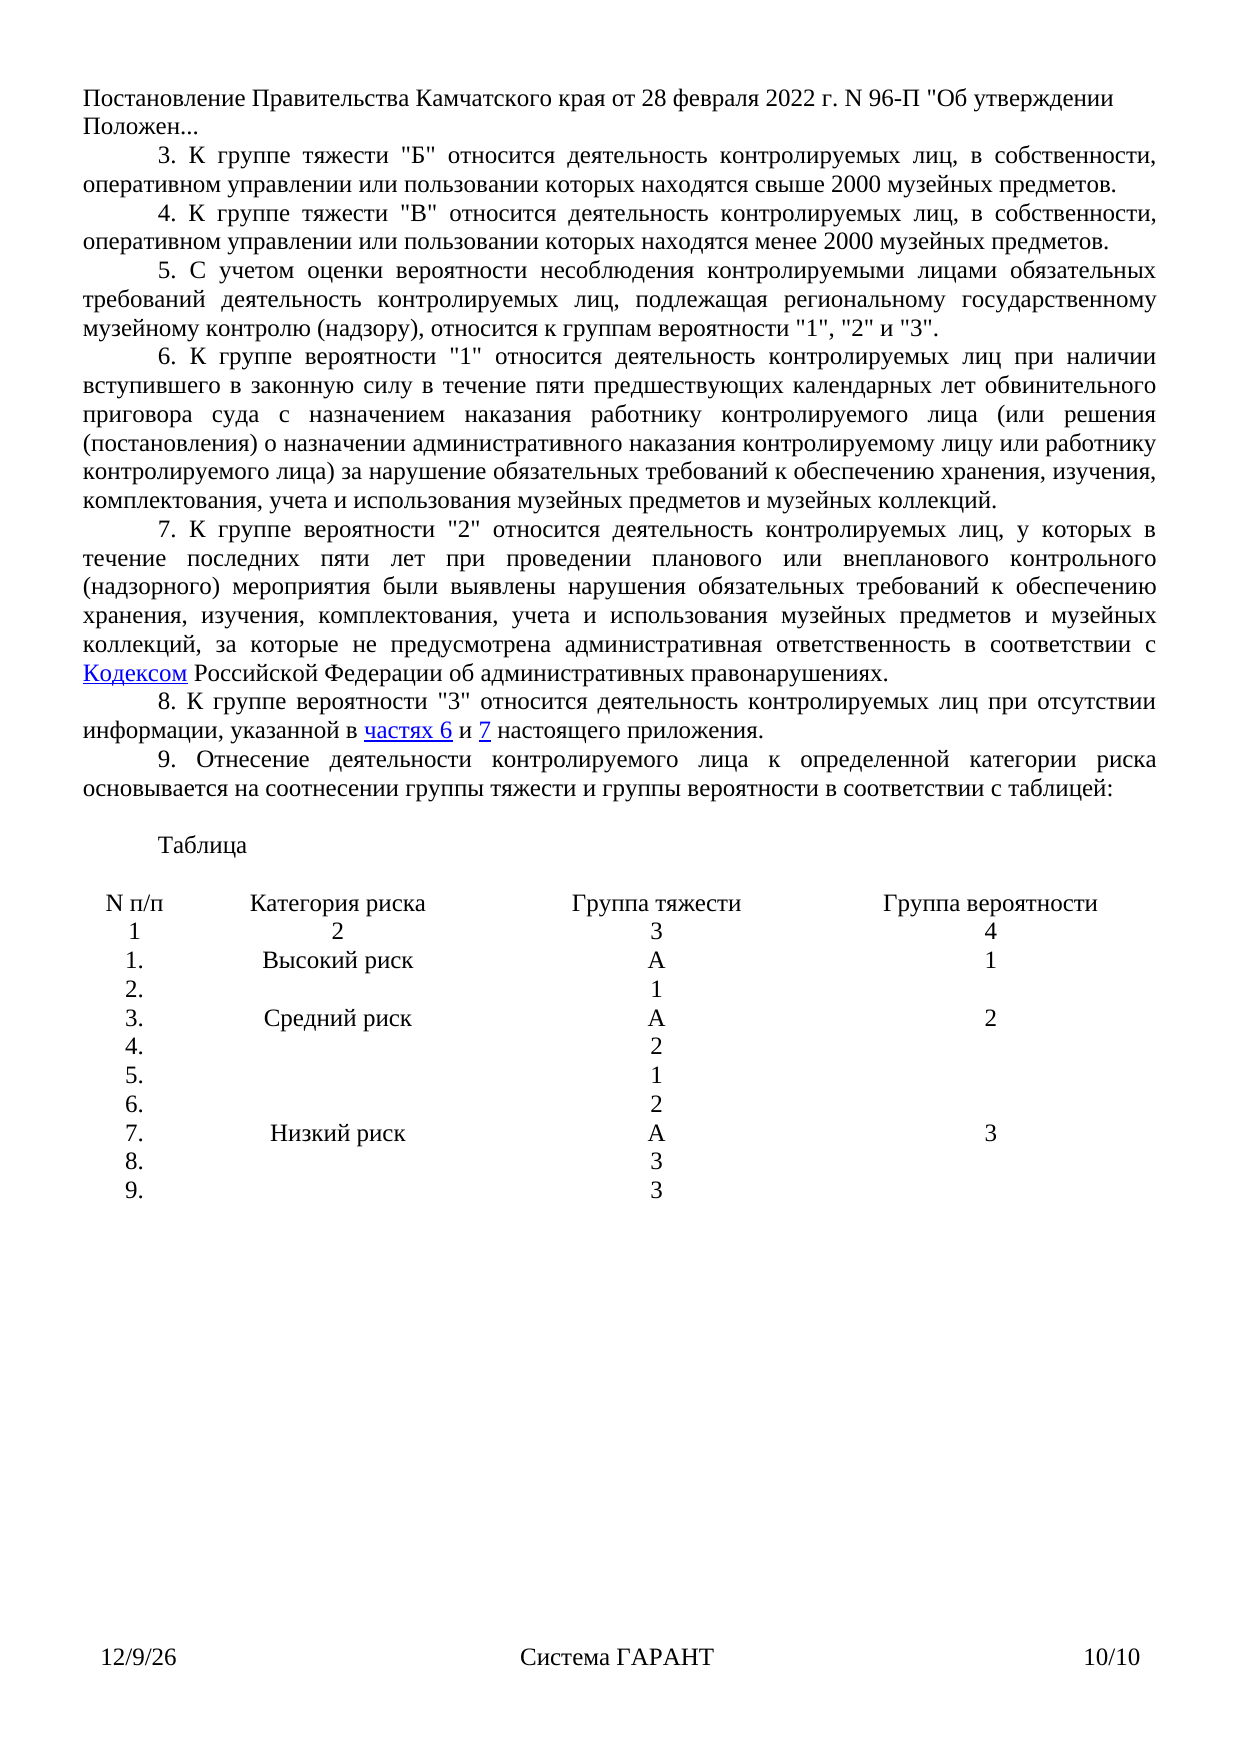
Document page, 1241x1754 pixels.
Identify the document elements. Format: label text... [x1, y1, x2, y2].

table_cell [824, 1060, 1157, 1089]
table_cell 2 [824, 1003, 1157, 1031]
table_cell Средний риск [186, 1003, 489, 1118]
table_cell 1 [824, 945, 1157, 974]
table_cell 2 [186, 916, 489, 945]
table_cell 2 [490, 1031, 823, 1060]
table_cell [824, 1146, 1157, 1175]
table_cell 1 [490, 974, 823, 1003]
table_cell 1 [490, 1060, 823, 1089]
table_cell 3. [83, 1003, 186, 1031]
text 7. К группе вероятности "2" относится деятельность контролируемых лиц, у которых в течение последних пяти лет при проведении планового или внепланового контрольного (надзорного) мероприятия были выявлены нарушения обязательных требований к обеспечению хранения, изучения, комплектования, учета и использования музейных предметов и музейных коллекций, за которые не предусмотрена административная ответственность в соответствии с Кодексом Российской Федерации об административных правонарушениях. [83, 514, 1157, 686]
table_cell [824, 974, 1157, 1003]
table_cell А [490, 945, 823, 974]
table_cell [824, 1175, 1157, 1204]
table_header Группа вероятности [824, 888, 1157, 916]
table_cell 4 [824, 916, 1157, 945]
text 5. С учетом оценки вероятности несоблюдения контролируемыми лицами обязательных требований деятельность контролируемых лиц, подлежащая региональному государственному музейному контролю (надзору), относится к группам вероятности "1", "2" и "3". [83, 255, 1157, 341]
table_header Категория риска [186, 888, 489, 916]
table_cell 3 [490, 916, 823, 945]
text 6. К группе вероятности "1" относится деятельность контролируемых лиц при наличии вступившего в законную силу в течение пяти предшествующих календарных лет обвинительного приговора суда с назначением наказания работнику контролируемого лица (или решения (постановления) о назначении административного наказания контролируемому лицу или работнику контролируемого лица) за нарушение обязательных требований к обеспечению хранения, изучения, комплектования, учета и использования музейных предметов и музейных коллекций. [83, 341, 1157, 514]
text Таблица [83, 830, 1157, 859]
table_cell 3 [490, 1175, 823, 1204]
table_cell 4. [83, 1031, 186, 1060]
text 4. К группе тяжести "В" относится деятельность контролируемых лиц, в собственности, оперативном управлении или пользовании которых находятся менее 2000 музейных предметов. [83, 198, 1157, 255]
table_cell А [490, 1003, 823, 1031]
table_cell А [490, 1118, 823, 1146]
table_header N п/п [83, 888, 186, 916]
table_cell 7. [83, 1118, 186, 1146]
table_cell 3 [824, 1118, 1157, 1146]
table_cell Низкий риск [186, 1118, 489, 1204]
table_cell 3 [490, 1146, 823, 1175]
table_cell [824, 1031, 1157, 1060]
table_cell [824, 1089, 1157, 1118]
table_header Группа тяжести [490, 888, 823, 916]
table_cell Высокий риск [186, 945, 489, 1003]
table_cell 2. [83, 974, 186, 1003]
table_cell 9. [83, 1175, 186, 1204]
table_cell 6. [83, 1089, 186, 1118]
table_cell 2 [490, 1089, 823, 1118]
table_cell 8. [83, 1146, 186, 1175]
text 3. К группе тяжести "Б" относится деятельность контролируемых лиц, в собственности, оперативном управлении или пользовании которых находятся свыше 2000 музейных предметов. [83, 140, 1157, 198]
table_cell 1 [83, 916, 186, 945]
text 8. К группе вероятности "3" относится деятельность контролируемых лиц при отсутствии информации, указанной в частях 6 и 7 настоящего приложения. [83, 686, 1157, 744]
table_cell 1. [83, 945, 186, 974]
text 9. Отнесение деятельности контролируемого лица к определенной категории риска основывается на соотнесении группы тяжести и группы вероятности в соответствии с таблицей: [83, 744, 1157, 801]
table_cell 5. [83, 1060, 186, 1089]
